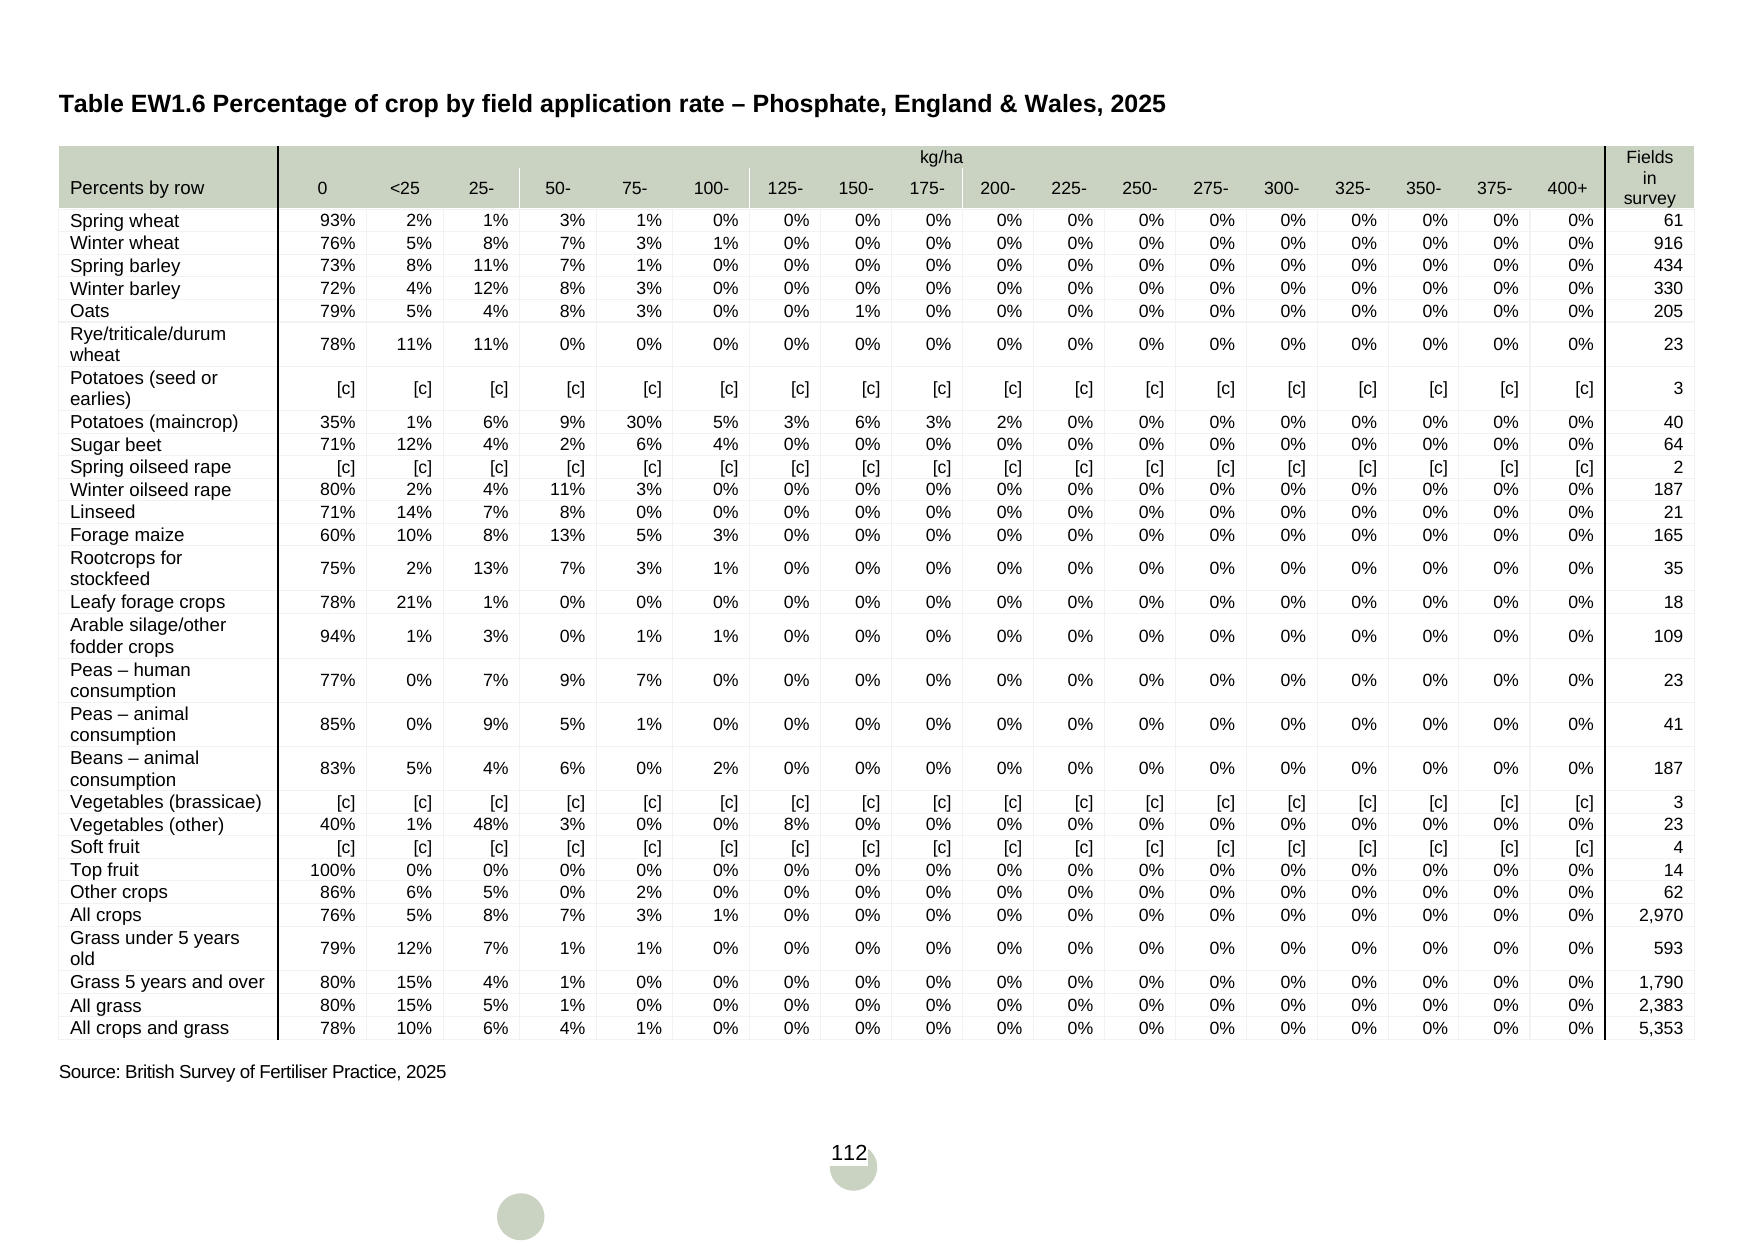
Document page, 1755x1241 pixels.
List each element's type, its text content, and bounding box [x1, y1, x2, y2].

table_cell 8% [520, 277, 596, 299]
table_cell 0% [1531, 524, 1604, 545]
table_cell 0% [1034, 232, 1104, 254]
table_cell 3% [597, 232, 672, 254]
table_cell 0% [892, 971, 962, 993]
table_cell 0% [1247, 524, 1317, 545]
table_cell 4% [444, 479, 519, 500]
table_cell 23 [1606, 323, 1694, 366]
table_cell 0% [1034, 434, 1104, 455]
table_cell 21 [1606, 501, 1694, 523]
table_cell 0% [963, 232, 1033, 254]
table_cell [c] [821, 456, 891, 478]
table_cell 0% [1247, 277, 1317, 299]
table_cell 0% [963, 300, 1033, 321]
table_cell 0% [892, 210, 962, 231]
table_cell 0% [1105, 210, 1175, 231]
table_cell 79% [279, 927, 366, 970]
table_cell 2% [597, 881, 672, 903]
table_cell 0% [1389, 434, 1458, 455]
table_cell 0% [520, 591, 596, 613]
table_cell 0% [1318, 971, 1388, 993]
table_cell 0% [1176, 300, 1246, 321]
table_cell 5,353 [1606, 1017, 1694, 1038]
table_cell [c] [821, 836, 891, 858]
table_cell 60% [279, 524, 366, 545]
table_cell 2% [367, 210, 443, 231]
table_cell 150- [821, 168, 891, 208]
table_cell [c] [1105, 456, 1175, 478]
table_cell 1% [520, 927, 596, 970]
table_cell 0% [673, 479, 749, 500]
table_cell 0% [1389, 971, 1458, 993]
table_cell 7% [597, 659, 672, 702]
table_cell 13% [444, 546, 519, 589]
table_cell [c] [750, 456, 820, 478]
table_cell 41 [1606, 703, 1694, 746]
table_cell 0% [1318, 994, 1388, 1016]
table_cell 0% [1459, 904, 1529, 926]
table_cell 0% [1034, 323, 1104, 366]
table_cell 2,970 [1606, 904, 1694, 926]
table_cell Oats [59, 300, 277, 321]
table_cell 0% [1105, 434, 1175, 455]
table_cell 3% [597, 546, 672, 589]
table_cell [c] [1034, 836, 1104, 858]
table_cell 0% [821, 277, 891, 299]
table_cell 0% [821, 971, 891, 993]
table_cell 0% [1459, 546, 1529, 589]
table_cell Spring wheat [59, 210, 277, 231]
table_cell 0% [1459, 927, 1529, 970]
table_cell 300- [1246, 168, 1317, 208]
table_cell 1% [367, 411, 443, 432]
table_cell 0% [1318, 904, 1388, 926]
table_cell 109 [1606, 614, 1694, 657]
table_cell 0% [1247, 434, 1317, 455]
table_cell 0% [1105, 323, 1175, 366]
table_cell 0% [1247, 323, 1317, 366]
table_cell 0% [520, 881, 596, 903]
table_cell Vegetables (brassicae) [59, 791, 277, 812]
table_cell 7% [444, 501, 519, 523]
table_cell 1% [520, 994, 596, 1016]
table_cell 0% [1389, 904, 1458, 926]
table_cell 0% [1105, 971, 1175, 993]
table_cell 0% [821, 927, 891, 970]
table_cell Winter wheat [59, 232, 277, 254]
table_cell 64 [1606, 434, 1694, 455]
table_cell 93% [279, 210, 366, 231]
table_cell 1% [520, 971, 596, 993]
table_cell 0% [1034, 300, 1104, 321]
table_cell 0% [1034, 411, 1104, 432]
table_cell 0% [750, 255, 820, 276]
table_cell 4 [1606, 836, 1694, 858]
table_cell 0% [1459, 994, 1529, 1016]
table_cell 3 [1606, 791, 1694, 812]
table_cell 40 [1606, 411, 1694, 432]
table_cell 0% [821, 1017, 891, 1038]
table_header Fields [1606, 146, 1694, 168]
table_cell 80% [279, 479, 366, 500]
table_cell 0% [1176, 747, 1246, 790]
table_cell 0% [963, 524, 1033, 545]
table_cell [c] [963, 791, 1033, 812]
table_cell 0% [1176, 255, 1246, 276]
table_cell Vegetables (other) [59, 814, 277, 835]
table_cell 0% [1176, 814, 1246, 835]
table_cell [c] [673, 836, 749, 858]
table_cell [c] [597, 791, 672, 812]
table_cell 0% [963, 614, 1033, 657]
table_cell 0% [1459, 614, 1529, 657]
table_cell 0% [1105, 994, 1175, 1016]
table_cell 0% [1176, 859, 1246, 880]
table_cell 0% [963, 659, 1033, 702]
table_cell 5% [673, 411, 749, 432]
table_cell 48% [444, 814, 519, 835]
table_cell 0% [1105, 927, 1175, 970]
table_cell 80% [279, 994, 366, 1016]
table_cell 3% [520, 814, 596, 835]
table_cell [c] [1389, 456, 1458, 478]
table_cell 3% [750, 411, 820, 432]
table_cell 0% [1389, 703, 1458, 746]
table_cell 0% [1531, 881, 1604, 903]
table_cell 2% [367, 479, 443, 500]
table_cell 0% [821, 659, 891, 702]
table_cell 0% [1247, 300, 1317, 321]
table_cell 72% [279, 277, 366, 299]
table_cell 0% [892, 904, 962, 926]
table_cell 0% [1531, 255, 1604, 276]
table_cell 0% [821, 747, 891, 790]
table_cell 0% [750, 232, 820, 254]
table_cell 0% [673, 859, 749, 880]
table_cell 0% [597, 994, 672, 1016]
table_cell 0% [1176, 323, 1246, 366]
table_cell 0% [1531, 814, 1604, 835]
table_cell 0% [1176, 971, 1246, 993]
table_cell 5% [367, 232, 443, 254]
table_cell 0% [1247, 904, 1317, 926]
table_cell 1% [597, 1017, 672, 1038]
table_cell 916 [1606, 232, 1694, 254]
table_cell 0% [1389, 501, 1458, 523]
table_cell 0% [1389, 814, 1458, 835]
table_cell 0% [1105, 614, 1175, 657]
table_cell 1% [597, 210, 672, 231]
table_cell Peas – human consumption [59, 659, 277, 702]
table_cell 0% [892, 323, 962, 366]
table_cell 0% [963, 277, 1033, 299]
table_cell 225- [1033, 168, 1104, 208]
table_cell 7% [520, 255, 596, 276]
table_cell 3% [892, 411, 962, 432]
table_cell 0% [750, 434, 820, 455]
table_cell [c] [892, 836, 962, 858]
table_cell 0% [750, 210, 820, 231]
table_cell 0% [1459, 703, 1529, 746]
table_cell 9% [520, 659, 596, 702]
table_cell 0% [821, 591, 891, 613]
table_cell 3% [444, 614, 519, 657]
table_header kg/ha [279, 146, 1604, 168]
table_cell 0% [1318, 747, 1388, 790]
table_cell 0% [821, 814, 891, 835]
table_cell 0% [1389, 277, 1458, 299]
table_cell 6% [597, 434, 672, 455]
table_cell 73% [279, 255, 366, 276]
table_cell 0% [1389, 614, 1458, 657]
table_cell 0% [750, 659, 820, 702]
table_cell 0% [750, 524, 820, 545]
table_cell 11% [520, 479, 596, 500]
table_cell [c] [1389, 367, 1458, 410]
table_cell 0% [1176, 524, 1246, 545]
table_cell 0% [1459, 300, 1529, 321]
table_cell [c] [963, 836, 1033, 858]
table_cell 0% [1034, 501, 1104, 523]
table_cell 0% [1459, 501, 1529, 523]
table_cell 200- [963, 168, 1033, 208]
table_cell 0% [1531, 479, 1604, 500]
table_cell 0% [1389, 927, 1458, 970]
table_cell [c] [1247, 791, 1317, 812]
table_cell 0% [1176, 1017, 1246, 1038]
table_cell 35 [1606, 546, 1694, 589]
table_cell 0% [963, 703, 1033, 746]
table_cell 10% [367, 524, 443, 545]
table_cell 78% [279, 1017, 366, 1038]
table_cell 187 [1606, 747, 1694, 790]
table_cell 0% [1247, 479, 1317, 500]
table_cell 0% [821, 479, 891, 500]
table_cell 0% [1247, 747, 1317, 790]
table_cell 0% [1105, 524, 1175, 545]
table_cell 1% [673, 614, 749, 657]
table_cell Leafy forage crops [59, 591, 277, 613]
table_cell 0% [963, 1017, 1033, 1038]
table_cell 0% [520, 614, 596, 657]
table_cell 0% [1531, 300, 1604, 321]
table_cell [c] [444, 791, 519, 812]
table_cell 0% [1459, 434, 1529, 455]
table_cell 0% [673, 971, 749, 993]
table_cell 0% [1034, 881, 1104, 903]
table_cell 0% [673, 703, 749, 746]
table_cell 0% [750, 479, 820, 500]
table_cell 1% [673, 232, 749, 254]
table_cell Winter barley [59, 277, 277, 299]
table_cell 0% [1389, 524, 1458, 545]
table_cell 0% [1247, 232, 1317, 254]
table_cell 78% [279, 591, 366, 613]
table_cell [c] [520, 367, 596, 410]
table_cell [c] [963, 367, 1033, 410]
table_cell 0% [1247, 971, 1317, 993]
table_cell 1% [597, 703, 672, 746]
table_cell 0% [1034, 614, 1104, 657]
table_cell 0% [1459, 881, 1529, 903]
table_cell 0% [1105, 255, 1175, 276]
table_cell [c] [673, 456, 749, 478]
table_cell 9% [444, 703, 519, 746]
table_cell 0% [1247, 659, 1317, 702]
table_cell 10% [367, 1017, 443, 1038]
table_cell 0% [1034, 927, 1104, 970]
table_cell 7% [520, 904, 596, 926]
table_cell 0% [1105, 747, 1175, 790]
table_cell 0% [1176, 994, 1246, 1016]
table_cell 0% [673, 255, 749, 276]
table_cell 205 [1606, 300, 1694, 321]
table_cell 0% [1176, 703, 1246, 746]
table_cell [c] [892, 367, 962, 410]
table_cell [c] [750, 367, 820, 410]
table_cell [c] [279, 836, 366, 858]
table_cell 0% [892, 255, 962, 276]
table_cell 0% [1105, 300, 1175, 321]
table_cell 0% [597, 501, 672, 523]
table_cell 4% [444, 300, 519, 321]
table_cell 4% [444, 971, 519, 993]
table_cell [c] [1247, 367, 1317, 410]
table_cell 23 [1606, 659, 1694, 702]
table_cell 8% [520, 501, 596, 523]
table_cell 4% [367, 277, 443, 299]
table_cell 0% [673, 881, 749, 903]
table_cell [c] [1389, 836, 1458, 858]
table_cell 0% [1105, 1017, 1175, 1038]
table_cell 3% [673, 524, 749, 545]
table_cell [c] [1176, 791, 1246, 812]
table_cell 5% [367, 904, 443, 926]
table_cell 0% [750, 323, 820, 366]
table_cell 0% [750, 277, 820, 299]
table_cell 0% [1389, 232, 1458, 254]
table_cell Rootcrops for stockfeed [59, 546, 277, 589]
table_cell [c] [1318, 791, 1388, 812]
table_cell [c] [892, 456, 962, 478]
table_cell 0% [1176, 659, 1246, 702]
table_cell 0% [1318, 546, 1388, 589]
table_cell 0% [1531, 232, 1604, 254]
table_cell 0% [1318, 277, 1388, 299]
table_cell 0% [1318, 300, 1388, 321]
table_cell 0% [1034, 591, 1104, 613]
table_cell 0% [750, 703, 820, 746]
table_cell 83% [279, 747, 366, 790]
table_cell 0% [1459, 859, 1529, 880]
table_cell 1% [597, 255, 672, 276]
table_cell 1% [367, 814, 443, 835]
table_cell 0% [821, 859, 891, 880]
table_cell 0% [1531, 323, 1604, 366]
table_cell 0% [1531, 659, 1604, 702]
table_cell 0% [821, 524, 891, 545]
table_cell 0% [1105, 859, 1175, 880]
table_cell 0% [892, 859, 962, 880]
table_cell 350- [1388, 168, 1459, 208]
table_cell [c] [1459, 836, 1529, 858]
table_cell 0% [1531, 411, 1604, 432]
table_cell 0% [750, 859, 820, 880]
table_cell 0% [1318, 591, 1388, 613]
table_cell Soft fruit [59, 836, 277, 858]
table_cell 0% [963, 479, 1033, 500]
table_cell 9% [520, 411, 596, 432]
table_cell 330 [1606, 277, 1694, 299]
subtitle Table EW1.6 Percentage of crop by field application rate – Phosphate, England & Wales, 2025 [58, 88, 1559, 117]
table_cell 78% [279, 323, 366, 366]
table_cell 0% [1459, 524, 1529, 545]
table_cell 23 [1606, 814, 1694, 835]
table_cell 0% [1531, 971, 1604, 993]
table_cell [c] [750, 836, 820, 858]
table_cell Peas – animal consumption [59, 703, 277, 746]
table_cell 0% [963, 591, 1033, 613]
table_cell [c] [1105, 367, 1175, 410]
table_cell 12% [444, 277, 519, 299]
table_cell 0% [963, 434, 1033, 455]
table_cell 0% [1459, 255, 1529, 276]
table_cell 0% [1034, 210, 1104, 231]
table_cell 0% [597, 323, 672, 366]
table_cell 0% [520, 323, 596, 366]
table_cell 75- [596, 168, 673, 208]
table_cell 0% [1176, 411, 1246, 432]
table_cell 5% [444, 881, 519, 903]
table_cell 0% [1034, 659, 1104, 702]
table_cell Grass 5 years and over [59, 971, 277, 993]
table_cell 0% [1105, 659, 1175, 702]
table_cell 85% [279, 703, 366, 746]
table_cell 0% [1176, 501, 1246, 523]
table_cell 0% [673, 1017, 749, 1038]
table_cell 0% [1389, 591, 1458, 613]
table_cell [c] [1247, 456, 1317, 478]
table_cell 0% [963, 814, 1033, 835]
table_cell Beans – animal consumption [59, 747, 277, 790]
table_cell 3 [1606, 367, 1694, 410]
table_cell 0% [1318, 501, 1388, 523]
table_cell [c] [444, 456, 519, 478]
table_cell 0% [1389, 747, 1458, 790]
table_cell [c] [1034, 791, 1104, 812]
table_cell 0% [892, 881, 962, 903]
table_cell 0% [1318, 927, 1388, 970]
table_cell [c] [597, 367, 672, 410]
table_cell 0% [1389, 411, 1458, 432]
table_cell 0% [1459, 232, 1529, 254]
table_cell 8% [750, 814, 820, 835]
table_cell Percents by row [59, 168, 277, 208]
table_cell 1% [367, 614, 443, 657]
table_cell 0% [1389, 994, 1458, 1016]
table_cell 0% [1176, 904, 1246, 926]
table_cell 0% [1034, 524, 1104, 545]
table_cell 2% [673, 747, 749, 790]
table_cell [c] [444, 836, 519, 858]
table_cell 8% [444, 524, 519, 545]
table_cell [c] [1531, 456, 1604, 478]
table_cell 0% [750, 927, 820, 970]
table_cell 0% [1318, 232, 1388, 254]
table_cell 0% [1247, 411, 1317, 432]
table_cell 94% [279, 614, 366, 657]
table_cell 0% [1459, 479, 1529, 500]
table_cell 0% [1531, 614, 1604, 657]
table_cell 0% [673, 927, 749, 970]
table_cell [c] [520, 791, 596, 812]
table_cell 0% [750, 971, 820, 993]
table_cell 1,790 [1606, 971, 1694, 993]
table_cell 0% [1318, 1017, 1388, 1038]
table_cell 0% [1176, 277, 1246, 299]
table_cell 0% [1459, 210, 1529, 231]
table_cell 8% [444, 904, 519, 926]
table_cell <25 [366, 168, 443, 208]
table_cell 0% [821, 994, 891, 1016]
table_cell 40% [279, 814, 366, 835]
table_cell [c] [821, 791, 891, 812]
table_cell [c] [279, 456, 366, 478]
table_cell 0% [1531, 277, 1604, 299]
table_cell 13% [520, 524, 596, 545]
table_cell 0% [1459, 277, 1529, 299]
table_cell 0% [1176, 591, 1246, 613]
table_cell 325- [1317, 168, 1388, 208]
table_cell 0% [821, 232, 891, 254]
table_cell 0% [1318, 524, 1388, 545]
table_cell 0% [1459, 971, 1529, 993]
table_cell 5% [367, 300, 443, 321]
table_cell 0% [1531, 546, 1604, 589]
table_cell 0% [1531, 210, 1604, 231]
table_cell 79% [279, 300, 366, 321]
table_cell 0 [279, 168, 366, 208]
table_cell 1% [444, 210, 519, 231]
table_cell 0% [1105, 904, 1175, 926]
table_cell 77% [279, 659, 366, 702]
text Source: British Survey of Fertiliser Practice, 2025 [58, 1061, 1559, 1083]
table_cell [c] [821, 367, 891, 410]
table_cell 0% [750, 591, 820, 613]
table_cell 0% [892, 501, 962, 523]
table_cell 0% [1389, 479, 1458, 500]
table_cell 0% [673, 591, 749, 613]
table_cell 0% [1247, 210, 1317, 231]
table_cell 6% [444, 1017, 519, 1038]
table_cell [c] [367, 791, 443, 812]
table_cell Rye/triticale/durum wheat [59, 323, 277, 366]
table_cell [c] [597, 836, 672, 858]
table_cell Spring barley [59, 255, 277, 276]
table_cell 71% [279, 501, 366, 523]
table_cell 5% [520, 703, 596, 746]
table_cell 0% [963, 881, 1033, 903]
table_cell 0% [892, 814, 962, 835]
table_cell 0% [892, 546, 962, 589]
table_cell 0% [1247, 1017, 1317, 1038]
table_cell 0% [1318, 614, 1388, 657]
table_cell 0% [1459, 591, 1529, 613]
table_cell [c] [367, 456, 443, 478]
table_cell 0% [1105, 591, 1175, 613]
table_cell 0% [963, 994, 1033, 1016]
table_cell 0% [1459, 747, 1529, 790]
table_cell 0% [1034, 747, 1104, 790]
table_cell 4% [444, 747, 519, 790]
table_cell 0% [1176, 210, 1246, 231]
table_cell [c] [1034, 367, 1104, 410]
table_cell Forage maize [59, 524, 277, 545]
table_cell [c] [1531, 367, 1604, 410]
table_cell [c] [963, 456, 1033, 478]
table_cell [c] [367, 836, 443, 858]
table_cell 0% [597, 814, 672, 835]
table_cell 1% [597, 927, 672, 970]
table_cell 0% [892, 479, 962, 500]
table_cell 12% [367, 927, 443, 970]
table_cell Grass under 5 years old [59, 927, 277, 970]
table_cell 4% [520, 1017, 596, 1038]
table_cell [c] [673, 791, 749, 812]
table_cell 0% [597, 859, 672, 880]
table_cell 0% [1105, 881, 1175, 903]
table_cell 1% [673, 546, 749, 589]
table_cell 6% [367, 881, 443, 903]
table_cell 2% [520, 434, 596, 455]
table_cell [c] [597, 456, 672, 478]
table_cell 0% [1459, 814, 1529, 835]
table_cell 7% [520, 546, 596, 589]
table_cell [c] [1176, 456, 1246, 478]
table_cell [c] [1176, 367, 1246, 410]
table_cell 0% [1034, 255, 1104, 276]
table_cell [c] [750, 791, 820, 812]
table_cell 50- [520, 168, 596, 208]
table_cell 0% [1459, 1017, 1529, 1038]
table_cell 76% [279, 904, 366, 926]
table_cell 0% [673, 659, 749, 702]
table_cell 0% [1247, 859, 1317, 880]
table_cell 0% [963, 323, 1033, 366]
table_cell 100- [673, 168, 749, 208]
table_cell 0% [821, 501, 891, 523]
table_cell 0% [963, 501, 1033, 523]
table_cell 0% [1247, 703, 1317, 746]
table_cell 0% [1531, 1017, 1604, 1038]
table_cell 8% [520, 300, 596, 321]
table_cell 11% [444, 255, 519, 276]
table_cell 0% [673, 814, 749, 835]
table_cell 0% [1389, 255, 1458, 276]
table_cell 175- [891, 168, 962, 208]
table_cell [c] [1459, 367, 1529, 410]
table_cell 0% [1459, 659, 1529, 702]
table_cell 0% [1318, 859, 1388, 880]
table_cell [c] [1459, 456, 1529, 478]
table_cell 0% [750, 501, 820, 523]
table_cell 0% [963, 747, 1033, 790]
table_cell [c] [279, 791, 366, 812]
table_cell 0% [1389, 659, 1458, 702]
table_cell 0% [673, 501, 749, 523]
table_cell 434 [1606, 255, 1694, 276]
table_cell [c] [1034, 456, 1104, 478]
table_cell 0% [892, 524, 962, 545]
table_cell 21% [367, 591, 443, 613]
table_cell 0% [1034, 479, 1104, 500]
table_cell 0% [1531, 904, 1604, 926]
table_cell 1% [821, 300, 891, 321]
table_cell 0% [1247, 501, 1317, 523]
table_cell Potatoes (seed or earlies) [59, 367, 277, 410]
table_cell 0% [963, 546, 1033, 589]
table_cell 0% [1176, 927, 1246, 970]
table_cell 0% [892, 614, 962, 657]
table_cell 0% [1531, 994, 1604, 1016]
table_cell 0% [673, 994, 749, 1016]
table_cell [c] [1318, 836, 1388, 858]
table_cell [c] [1531, 791, 1604, 812]
table_cell 0% [367, 859, 443, 880]
table_cell 0% [821, 434, 891, 455]
table_cell 0% [673, 323, 749, 366]
table_cell 0% [1247, 927, 1317, 970]
table_cell 165 [1606, 524, 1694, 545]
table_cell 76% [279, 232, 366, 254]
table_cell 0% [1247, 591, 1317, 613]
table_cell [c] [1105, 836, 1175, 858]
table_cell Other crops [59, 881, 277, 903]
table_cell [c] [367, 367, 443, 410]
table_cell 0% [1389, 1017, 1458, 1038]
table_cell 0% [963, 927, 1033, 970]
table_cell 7% [444, 927, 519, 970]
table_cell 0% [1318, 659, 1388, 702]
table_cell 14 [1606, 859, 1694, 880]
table_cell [c] [1105, 791, 1175, 812]
table_cell 0% [1034, 814, 1104, 835]
table_cell 400+ [1530, 168, 1604, 208]
table_cell 0% [892, 927, 962, 970]
table_cell 375- [1459, 168, 1530, 208]
table_cell 0% [1318, 323, 1388, 366]
table_cell 0% [1247, 881, 1317, 903]
table_header [59, 146, 277, 168]
table_cell Spring oilseed rape [59, 456, 277, 478]
table_cell 3% [597, 904, 672, 926]
table_cell [c] [279, 367, 366, 410]
table_cell 0% [1176, 232, 1246, 254]
table_cell 0% [892, 591, 962, 613]
table_cell 0% [1459, 323, 1529, 366]
table_cell [c] [520, 836, 596, 858]
table_cell 187 [1606, 479, 1694, 500]
table_cell 0% [892, 747, 962, 790]
table_cell Arable silage/other fodder crops [59, 614, 277, 657]
table_cell [c] [520, 456, 596, 478]
table_cell 0% [750, 300, 820, 321]
table_cell 80% [279, 971, 366, 993]
table_cell 0% [1389, 546, 1458, 589]
table_cell 0% [1105, 814, 1175, 835]
table_cell [c] [1247, 836, 1317, 858]
table_cell 6% [444, 411, 519, 432]
table_cell 7% [520, 232, 596, 254]
table_cell 12% [367, 434, 443, 455]
table_cell 0% [1318, 814, 1388, 835]
table_cell 0% [1389, 210, 1458, 231]
table_cell 7% [444, 659, 519, 702]
table_cell 5% [367, 747, 443, 790]
table_cell 0% [1034, 1017, 1104, 1038]
table_cell 0% [750, 1017, 820, 1038]
table_cell 5% [597, 524, 672, 545]
table_cell 14% [367, 501, 443, 523]
table_cell 0% [750, 994, 820, 1016]
table_cell [c] [673, 367, 749, 410]
table_cell 0% [821, 323, 891, 366]
table_cell 6% [520, 747, 596, 790]
table_cell 0% [1034, 277, 1104, 299]
table_cell 593 [1606, 927, 1694, 970]
table_cell 0% [821, 546, 891, 589]
table_cell 0% [750, 546, 820, 589]
table_cell 3% [597, 300, 672, 321]
table_cell 8% [367, 255, 443, 276]
table_cell 0% [1318, 479, 1388, 500]
table_cell 0% [892, 232, 962, 254]
table_cell 0% [821, 614, 891, 657]
table_cell 0% [750, 904, 820, 926]
table_cell 0% [1247, 814, 1317, 835]
table_cell 0% [892, 277, 962, 299]
table_cell 6% [821, 411, 891, 432]
table_cell 0% [1531, 927, 1604, 970]
table_cell [c] [1459, 791, 1529, 812]
table_cell 0% [673, 300, 749, 321]
table_cell 0% [1176, 546, 1246, 589]
table_cell All crops [59, 904, 277, 926]
table_cell 62 [1606, 881, 1694, 903]
table_cell Winter oilseed rape [59, 479, 277, 500]
table_cell 0% [1531, 501, 1604, 523]
table_cell 0% [1247, 255, 1317, 276]
table_cell 0% [821, 210, 891, 231]
table_cell 0% [821, 881, 891, 903]
table_cell 0% [597, 591, 672, 613]
table_cell 3% [520, 210, 596, 231]
table_cell 0% [963, 255, 1033, 276]
table_cell 0% [1176, 479, 1246, 500]
table_cell 0% [1531, 434, 1604, 455]
table_cell 0% [1105, 277, 1175, 299]
table_cell 18 [1606, 591, 1694, 613]
table_cell 0% [1318, 210, 1388, 231]
table_cell 1% [673, 904, 749, 926]
table_cell 0% [673, 210, 749, 231]
table_cell 0% [673, 277, 749, 299]
table_cell 2,383 [1606, 994, 1694, 1016]
table_cell in survey [1606, 168, 1694, 208]
table_cell 0% [1034, 904, 1104, 926]
table_cell 30% [597, 411, 672, 432]
table_cell 0% [1034, 859, 1104, 880]
table_cell 0% [1531, 591, 1604, 613]
table_cell 0% [1318, 411, 1388, 432]
table_cell 0% [1034, 994, 1104, 1016]
table_cell 3% [597, 277, 672, 299]
table_cell 15% [367, 994, 443, 1016]
table_cell 1% [597, 614, 672, 657]
table_cell 0% [1389, 323, 1458, 366]
table_cell 75% [279, 546, 366, 589]
table_cell 0% [597, 971, 672, 993]
table_cell 0% [1105, 411, 1175, 432]
table_cell 0% [597, 747, 672, 790]
table_cell 0% [1531, 747, 1604, 790]
table_cell 0% [1034, 971, 1104, 993]
table_cell 35% [279, 411, 366, 432]
table_cell 61 [1606, 210, 1694, 231]
table_cell 0% [963, 859, 1033, 880]
table_cell 2% [367, 546, 443, 589]
table_cell 5% [444, 994, 519, 1016]
table_cell 0% [444, 859, 519, 880]
table_cell 15% [367, 971, 443, 993]
table_cell 1% [444, 591, 519, 613]
table_cell 0% [1459, 411, 1529, 432]
table_cell 250- [1104, 168, 1175, 208]
table_cell 0% [1531, 703, 1604, 746]
table_cell 0% [1105, 232, 1175, 254]
table_cell 0% [1176, 434, 1246, 455]
table_cell 0% [367, 659, 443, 702]
table_cell 2 [1606, 456, 1694, 478]
table_cell Linseed [59, 501, 277, 523]
table_cell [c] [1318, 367, 1388, 410]
table_cell 25- [443, 168, 519, 208]
table_cell 0% [821, 703, 891, 746]
table_cell 0% [520, 859, 596, 880]
table_cell 0% [1318, 255, 1388, 276]
table_cell [c] [444, 367, 519, 410]
table_cell 4% [444, 434, 519, 455]
table_cell 125- [750, 168, 821, 208]
table_cell 0% [963, 904, 1033, 926]
table_cell 0% [1105, 479, 1175, 500]
table_cell 0% [892, 300, 962, 321]
table_cell 0% [963, 210, 1033, 231]
table_cell Top fruit [59, 859, 277, 880]
table_cell 0% [1318, 881, 1388, 903]
table_cell 0% [821, 255, 891, 276]
table_cell 0% [1389, 300, 1458, 321]
table_cell 0% [1105, 501, 1175, 523]
table_cell 2% [963, 411, 1033, 432]
table_cell 0% [1034, 703, 1104, 746]
table_cell 0% [963, 971, 1033, 993]
table_cell 0% [1531, 859, 1604, 880]
table_cell 0% [367, 703, 443, 746]
table_cell 0% [1318, 434, 1388, 455]
table_cell 0% [1318, 703, 1388, 746]
table_cell [c] [892, 791, 962, 812]
table_cell 0% [1389, 859, 1458, 880]
table_cell 11% [367, 323, 443, 366]
table_cell 275- [1175, 168, 1246, 208]
table_cell 0% [892, 659, 962, 702]
table_cell 0% [892, 1017, 962, 1038]
table_cell Sugar beet [59, 434, 277, 455]
table_cell 0% [750, 747, 820, 790]
table_cell 71% [279, 434, 366, 455]
table_cell [c] [1531, 836, 1604, 858]
table_cell 0% [1247, 994, 1317, 1016]
table_cell 3% [597, 479, 672, 500]
table_cell 100% [279, 859, 366, 880]
table_cell 0% [892, 434, 962, 455]
table_cell 0% [821, 904, 891, 926]
table_cell Potatoes (maincrop) [59, 411, 277, 432]
table_cell 8% [444, 232, 519, 254]
table_cell [c] [1318, 456, 1388, 478]
table_cell [c] [1389, 791, 1458, 812]
table_cell All crops and grass [59, 1017, 277, 1038]
table_cell 0% [1176, 614, 1246, 657]
table_cell [c] [1176, 836, 1246, 858]
table_cell 0% [1389, 881, 1458, 903]
table_cell 0% [750, 881, 820, 903]
table_cell 4% [673, 434, 749, 455]
table_cell 0% [1105, 703, 1175, 746]
table_cell 0% [1034, 546, 1104, 589]
table_cell 86% [279, 881, 366, 903]
table_cell 0% [1176, 881, 1246, 903]
table_cell 0% [1105, 546, 1175, 589]
table_cell All grass [59, 994, 277, 1016]
table_cell 0% [892, 703, 962, 746]
table_cell 0% [1247, 546, 1317, 589]
table_cell 0% [1247, 614, 1317, 657]
table_cell 0% [750, 614, 820, 657]
table_cell 0% [892, 994, 962, 1016]
table_cell 11% [444, 323, 519, 366]
